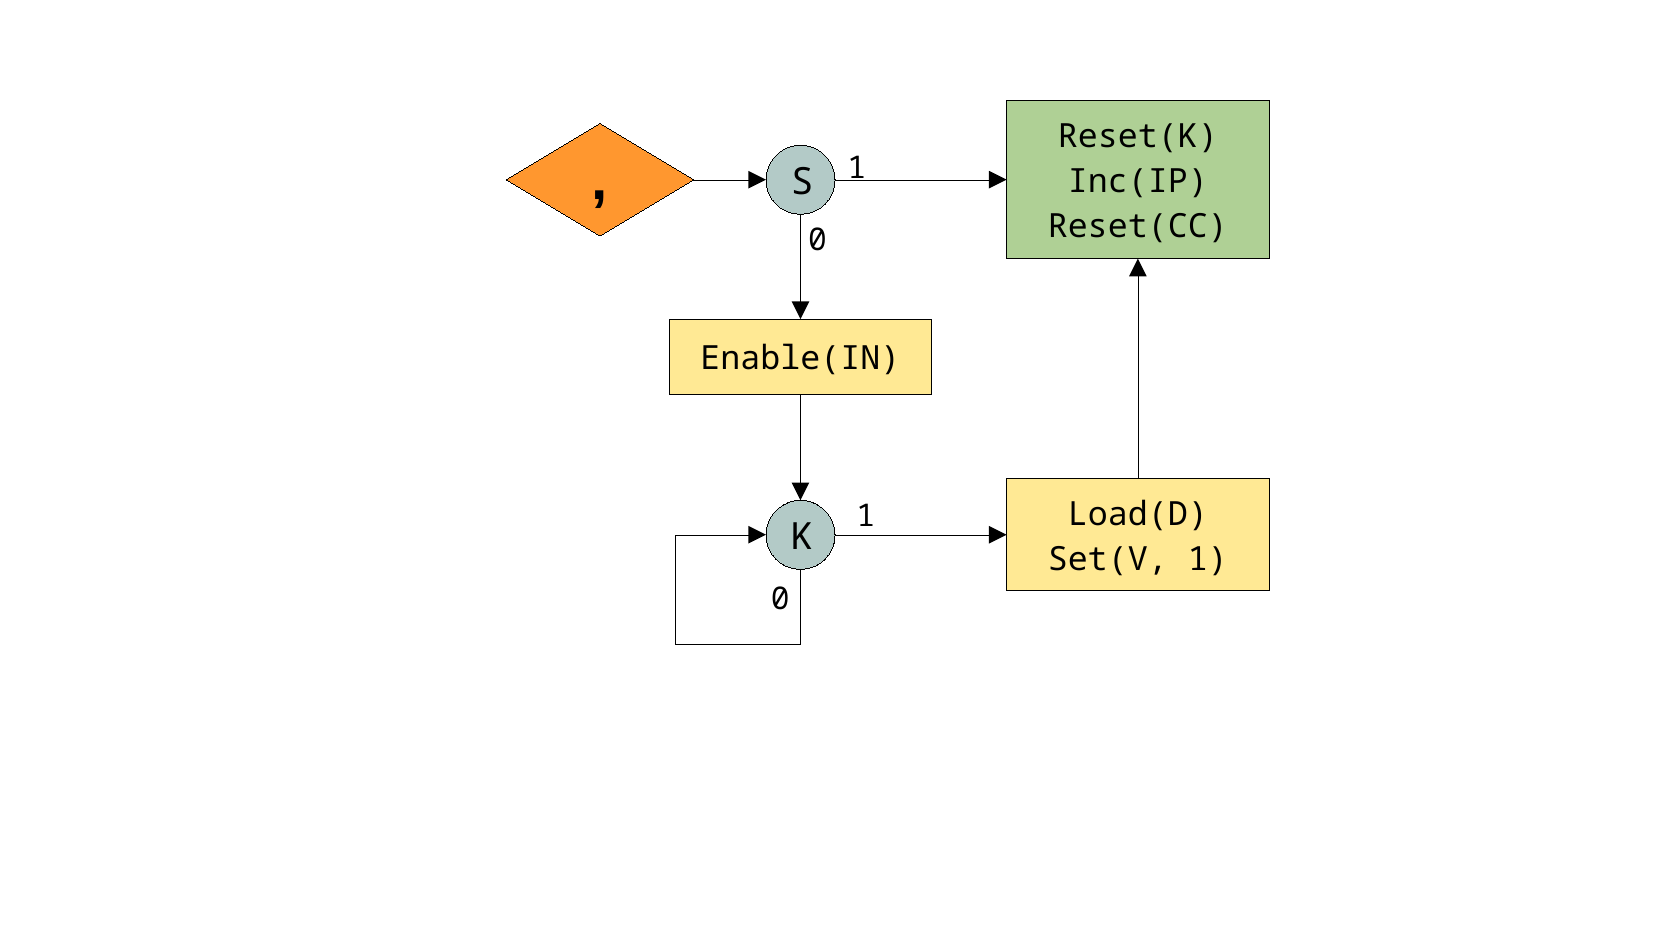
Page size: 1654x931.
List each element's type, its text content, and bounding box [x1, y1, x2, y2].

text_box , [506, 123, 694, 236]
text_box Enable(IN) [669, 319, 932, 395]
text_box 1 [832, 137, 881, 180]
text_box 1 [834, 181, 881, 189]
text_box Load(D) Set(V, 1) [1006, 478, 1270, 591]
text_box 0 [793, 214, 800, 261]
text_box 0 [756, 568, 805, 620]
text_box 1 [841, 485, 891, 535]
text_box S [766, 145, 836, 215]
text_box Reset(K) Inc(IP) Reset(CC) [1006, 100, 1270, 259]
text_box 0 [801, 209, 842, 261]
text_box K [766, 500, 836, 569]
